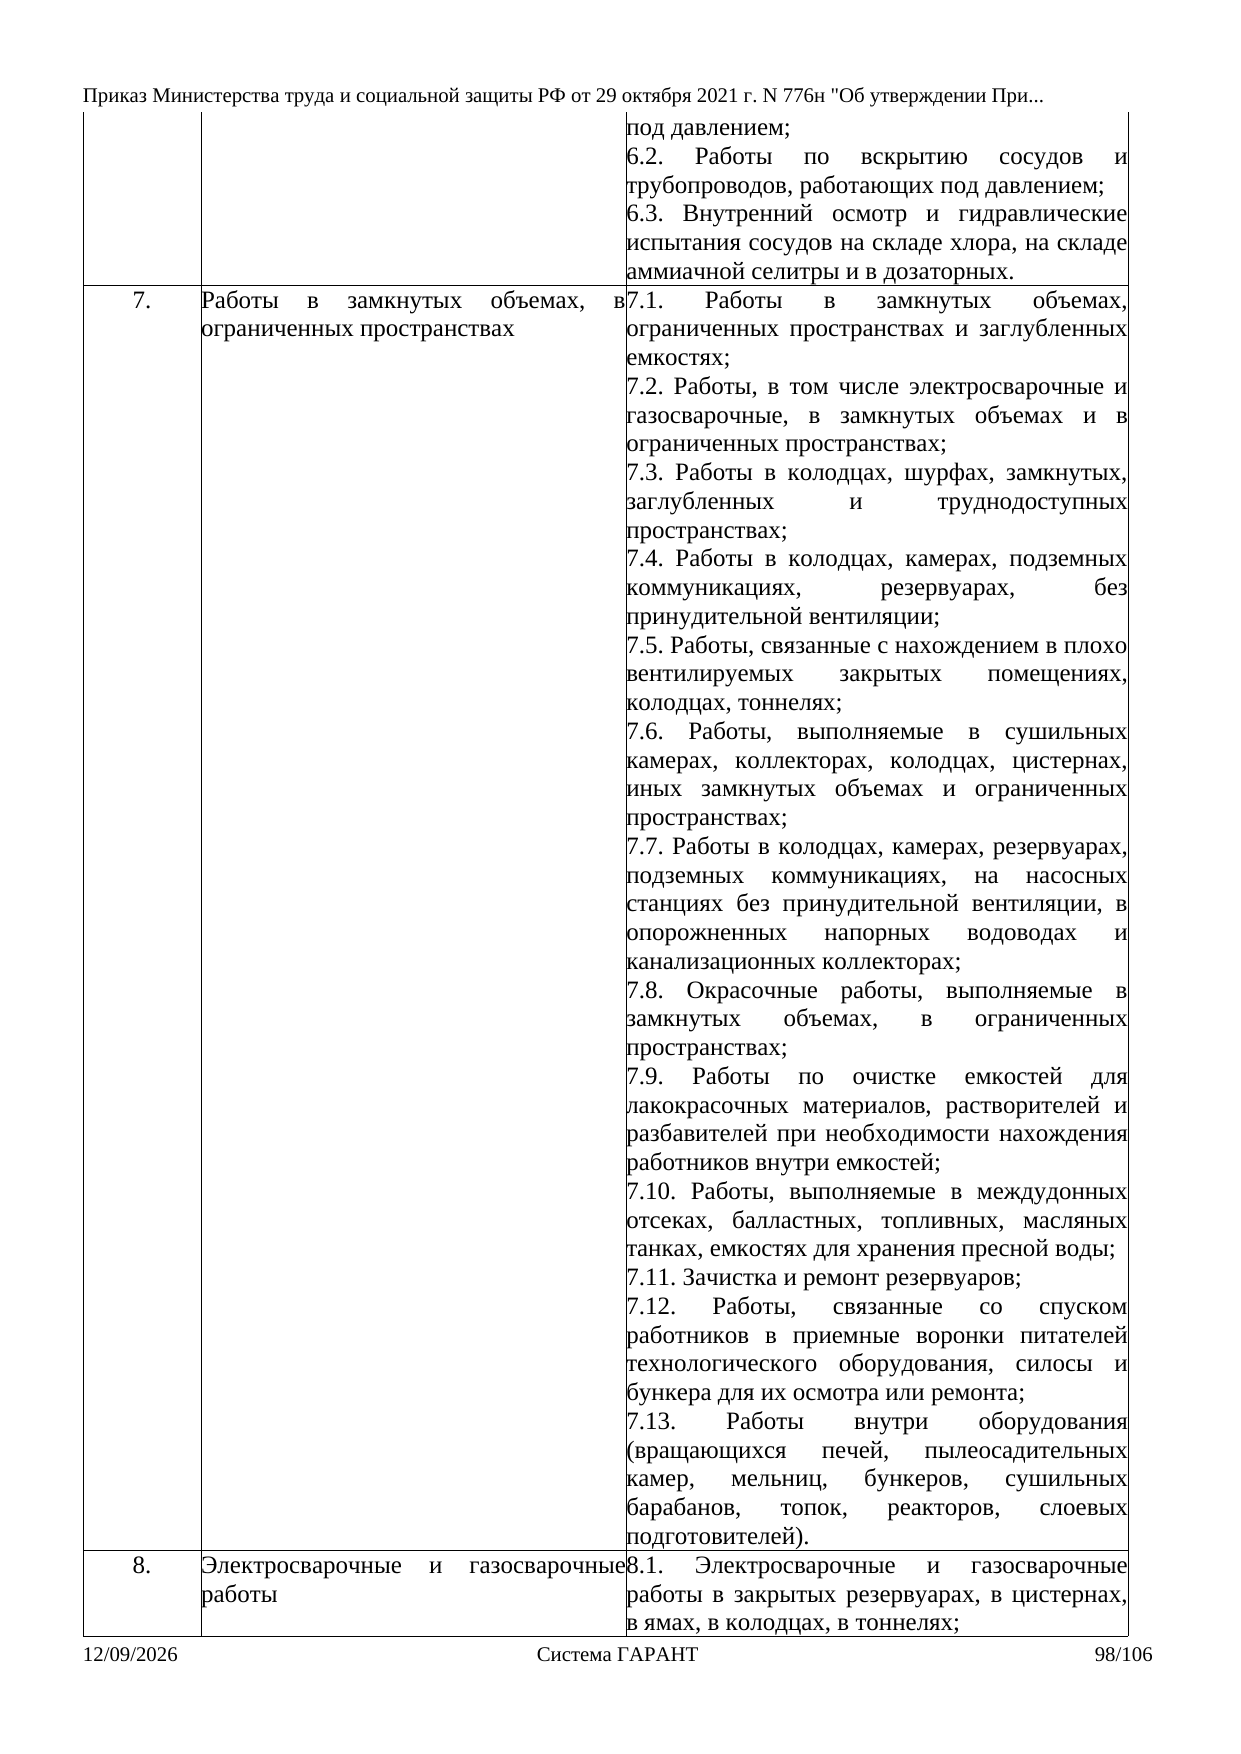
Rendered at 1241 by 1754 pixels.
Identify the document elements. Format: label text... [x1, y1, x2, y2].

table_cell [84, 112, 201, 285]
table_cell 8. [84, 1551, 201, 1636]
table_cell 8.1. Электросварочные и газосварочные работы в закрытых резервуарах, в цистернах, в ямах, в колодцах, в тоннелях; [627, 1551, 1128, 1636]
table_cell 7. [84, 286, 201, 1550]
table_cell под давлением; 6.2. Работы по вскрытию сосудов и трубопроводов, работающих под давлением; 6.3. Внутренний осмотр и гидравлические испытания сосудов на складе хлора, на складе аммиачной селитры и в дозаторных. [627, 112, 1128, 285]
table_cell Работы в замкнутых объемах, в ограниченных пространствах [202, 286, 626, 1550]
table_cell [202, 112, 626, 285]
table_cell Электросварочные и газосварочные работы [202, 1551, 626, 1636]
table_cell 7.1. Работы в замкнутых объемах, ограниченных пространствах и заглубленных емкостях; 7.2. Работы, в том числе электросварочные и газосварочные, в замкнутых объемах и в ограниченных пространствах; 7.3. Работы в колодцах, шурфах, замкнутых, заглубленных и труднодоступных пространствах; 7.4. Работы в колодцах, камерах, подземных коммуникациях, резервуарах, без принудительной вентиляции; 7.5. Работы, связанные с нахождением в плохо вентилируемых закрытых помещениях, колодцах, тоннелях; 7.6. Работы, выполняемые в сушильных камерах, коллекторах, колодцах, цистернах, иных замкнутых объемах и ограниченных пространствах; 7.7. Работы в колодцах, камерах, резервуарах, подземных коммуникациях, на насосных станциях без принудительной вентиляции, в опорожненных напорных водоводах и канализационных коллекторах; 7.8. Окрасочные работы, выполняемые в замкнутых объемах, в ограниченных пространствах; 7.9. Работы по очистке емкостей для лакокрасочных материалов, растворителей и разбавителей при необходимости нахождения работников внутри емкостей; 7.10. Работы, выполняемые в междудонных отсеках, балластных, топливных, масляных танках, емкостях для хранения пресной воды; 7.11. Зачистка и ремонт резервуаров; 7.12. Работы, связанные со спуском работников в приемные воронки питателей технологического оборудования, силосы и бункера для их осмотра или ремонта; 7.13. Работы внутри оборудования (вращающихся печей, пылеосадительных камер, мельниц, бункеров, сушильных барабанов, топок, реакторов, слоевых подготовителей). [627, 286, 1128, 1550]
